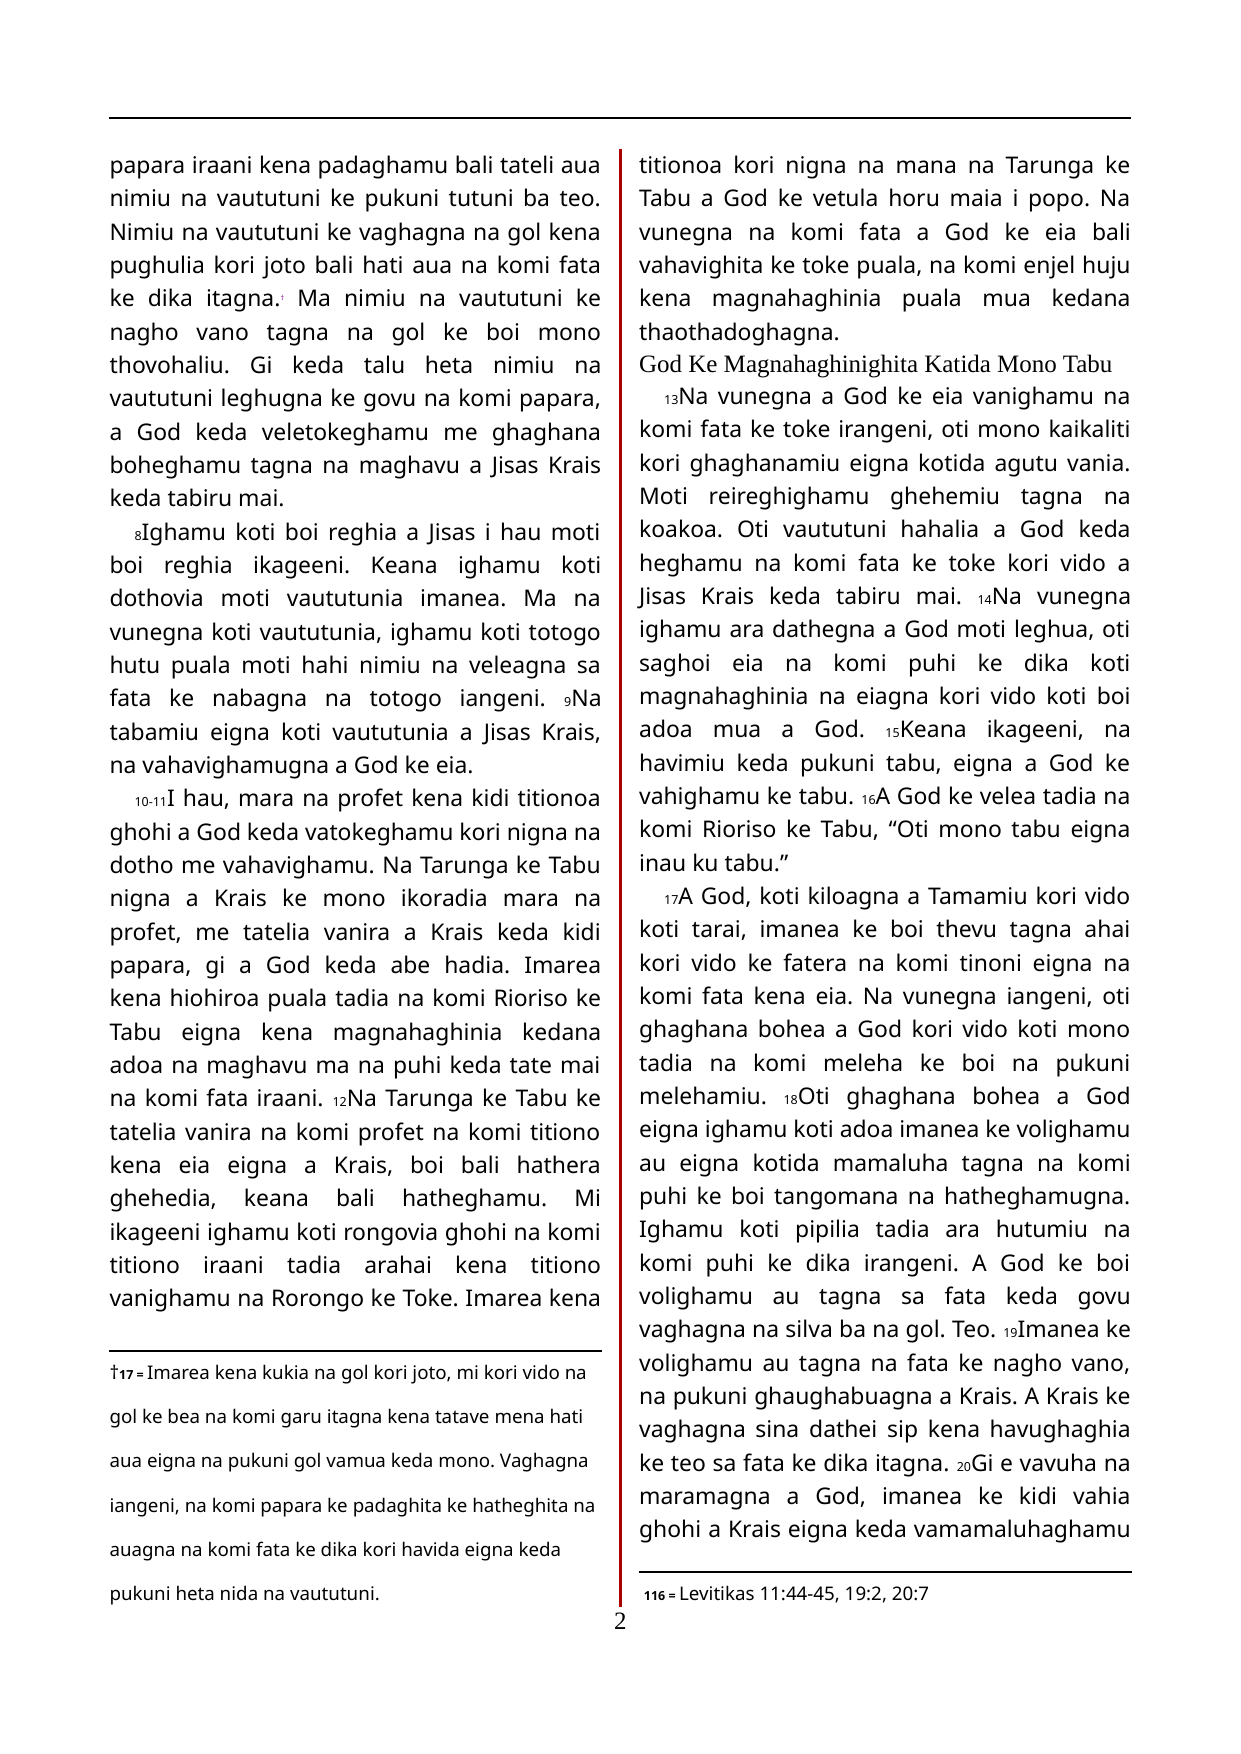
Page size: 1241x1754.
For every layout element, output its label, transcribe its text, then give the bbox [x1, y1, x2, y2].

text 116 = Levitikas 11:44-45, 19:2, 20:7 [639, 1581, 1131, 1606]
text titionoa kori nigna na mana na Tarunga ke Tabu a God ke vetula horu maia i popo. Na vunegna na komi fata a God ke eia bali vahavighita ke toke puala, na komi enjel huju kena magnahaghinia puala mua kedana thaothadoghagna. [639, 149, 1131, 347]
text 8Ighamu koti boi reghia a Jisas i hau moti boi reghia ikageeni. Keana ighamu koti dothovia moti vaututunia imanea. Ma na vunegna koti vaututunia, ighamu koti totogo hutu puala moti hahi nimiu na veleagna sa fata ke nabagna na totogo iangeni. 9Na tabamiu eigna koti vaututunia a Jisas Krais, na vahavighamugna a God ke eia. [109, 516, 601, 780]
text 10-11I hau, mara na profet kena kidi titionoa ghohi a God keda vatokeghamu kori nigna na dotho me vahavighamu. Na Tarunga ke Tabu nigna a Krais ke mono ikoradia mara na profet, me tatelia vanira a Krais keda kidi papara, gi a God keda abe hadia. Imarea kena hiohiroa puala tadia na komi Rioriso ke Tabu eigna kena magnahaghinia kedana adoa na maghavu ma na puhi keda tate mai na komi fata iraani. 12Na Tarunga ke Tabu ke tatelia vanira na komi profet na komi titiono kena eia eigna a Krais, boi bali hathera ghehedia, keana bali hatheghamu. Mi ikageeni ighamu koti rongovia ghohi na komi titiono iraani tadia arahai kena titiono vanighamu na Rorongo ke Toke. Imarea kena [109, 782, 601, 1314]
text God Ke Magnahaghinighita Katida Mono Tabu [639, 349, 1131, 378]
text papara iraani kena padaghamu bali tateli aua nimiu na vaututuni ke pukuni tutuni ba teo. Nimiu na vaututuni ke vaghagna na gol kena pughulia kori joto bali hati aua na komi fata ke dika itagna. Ma nimiu na vaututuni ke nagho vano tagna na gol ke boi mono thovohaliu. Gi keda talu heta nimiu na vaututuni leghugna ke govu na komi papara, a God keda veletokeghamu me ghaghana boheghamu tagna na maghavu a Jisas Krais keda tabiru mai. [109, 149, 601, 514]
text 13Na vunegna a God ke eia vanighamu na komi fata ke toke irangeni, oti mono kaikaliti kori ghaghanamiu eigna kotida agutu vania. Moti reireghighamu ghehemiu tagna na koakoa. Oti vaututuni hahalia a God keda heghamu na komi fata ke toke kori vido a Jisas Krais keda tabiru mai. 14Na vunegna ighamu ara dathegna a God moti leghua, oti saghoi eia na komi puhi ke dika koti magnahaghinia na eiagna kori vido koti boi adoa mua a God. 15Keana ikageeni, na havimiu keda pukuni tabu, eigna a God ke vahighamu ke tabu. 16A God ke velea tadia na komi Rioriso ke Tabu, “Oti mono tabu eigna inau ku tabu.” [639, 380, 1131, 878]
text 17A God, koti kiloagna a Tamamiu kori vido koti tarai, imanea ke boi thevu tagna ahai kori vido ke fatera na komi tinoni eigna na komi fata kena eia. Na vunegna iangeni, oti ghaghana bohea a God kori vido koti mono tadia na komi meleha ke boi na pukuni melehamiu. 18Oti ghaghana bohea a God eigna ighamu koti adoa imanea ke volighamu au eigna kotida mamaluha tagna na komi puhi ke boi tangomana na hatheghamugna. Ighamu koti pipilia tadia ara hutumiu na komi puhi ke dika irangeni. A God ke boi volighamu au tagna sa fata keda govu vaghagna na silva ba na gol. Teo. 19Imanea ke volighamu au tagna na fata ke nagho vano, na pukuni ghaughabuagna a Krais. A Krais ke vaghagna sina dathei sip kena havughaghia ke teo sa fata ke dika itagna. 20Gi e vavuha na maramagna a God, imanea ke kidi vahia ghohi a Krais eigna keda vamamaluhaghamu [639, 880, 1131, 1544]
text 17 = Imarea kena kukia na gol kori joto, mi kori vido na gol ke bea na komi garu itagna kena tatave mena hati aua eigna na pukuni gol vamua keda mono. Vaghagna iangeni, na komi papara ke padaghita ke hatheghita na auagna na komi fata ke dika kori havida eigna keda pukuni heta nida na vaututuni. [109, 1359, 601, 1606]
